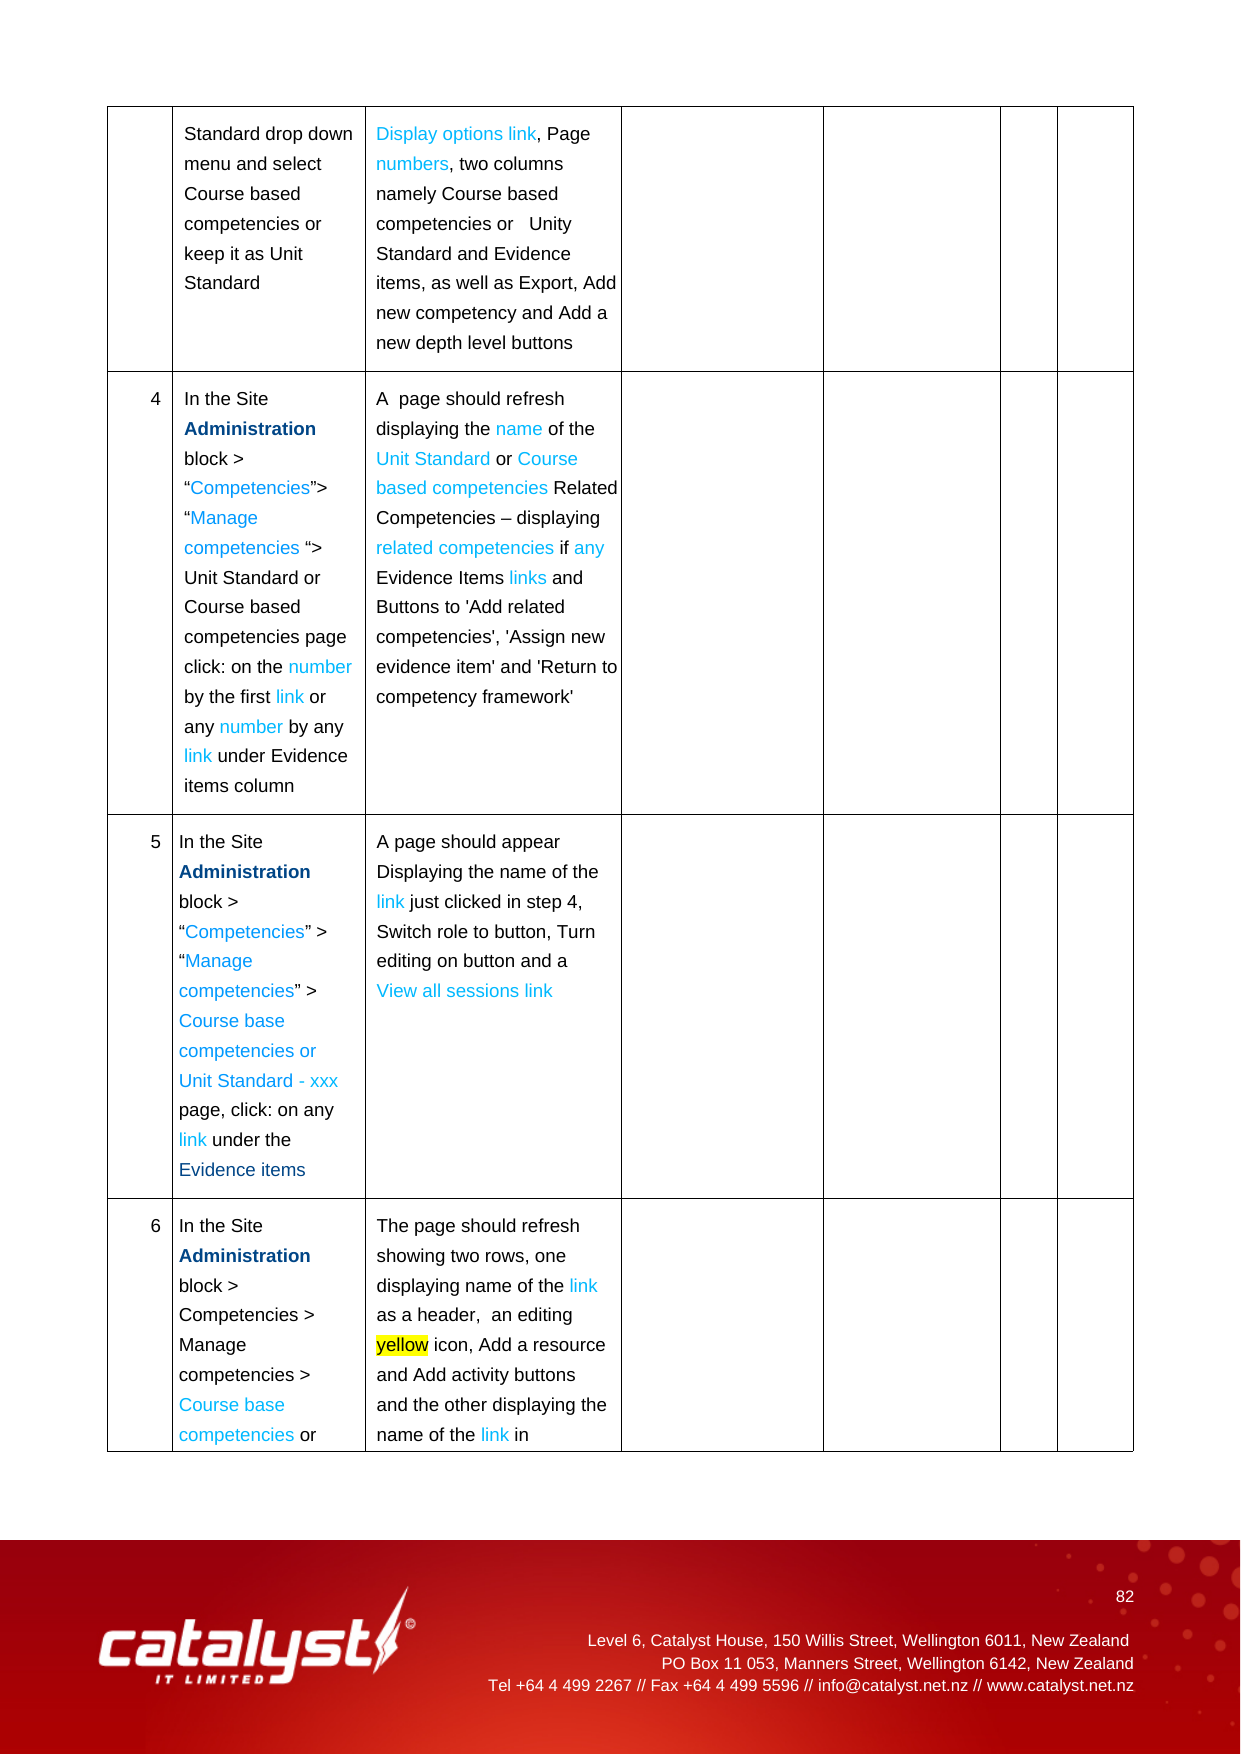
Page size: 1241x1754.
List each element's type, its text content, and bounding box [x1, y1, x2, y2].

table_cell [622, 372, 823, 814]
table_cell [622, 815, 823, 1198]
table_cell [622, 107, 823, 371]
table_cell [1001, 1199, 1057, 1451]
table_cell The page should refresh showing two rows, one displaying name of the link as a header, an editing yellow icon, Add a resource and Add activity buttons and the other displaying the name of the link in [366, 1199, 621, 1451]
table_cell [1058, 107, 1133, 371]
table_cell A page should appear Displaying the name of the link just clicked in step 4, Switch role to button, Turn editing on button and a View all sessions link [366, 815, 621, 1198]
table_cell 6 [108, 1199, 172, 1451]
table_cell 4 [108, 372, 172, 814]
table_cell [1058, 372, 1133, 814]
table_cell A page should refresh displaying the name of the Unit Standard or Course based competencies Related Competencies – displaying related competencies if any Evidence Items links and Buttons to 'Add related competencies', 'Assign new evidence item' and 'Return to competency framework' [366, 372, 621, 814]
table_cell [824, 815, 1000, 1198]
table_cell Display options link, Page numbers, two columns namely Course based competencies or Unity Standard and Evidence items, as well as Export, Add new competency and Add a new depth level buttons [366, 107, 621, 371]
table_cell In the Site Administration block > “Competencies”> “Manage competencies “> Unit Standard or Course based competencies page click: on the number by the first link or any number by any link under Evidence items column [173, 372, 365, 814]
table_cell [1001, 107, 1057, 371]
table_cell [108, 107, 172, 371]
table_cell In the Site Administration block > Competencies > Manage competencies > Course base competencies or [173, 1199, 365, 1451]
table_cell [824, 1199, 1000, 1451]
table_cell [622, 1199, 823, 1451]
table_cell [1058, 1199, 1133, 1451]
table_cell [1058, 815, 1133, 1198]
table_cell [1001, 815, 1057, 1198]
table_cell [824, 107, 1000, 371]
table_cell Standard drop down menu and select Course based competencies or keep it as Unit Standard [173, 107, 365, 371]
table_cell 5 [108, 815, 172, 1198]
table_cell [1001, 372, 1057, 814]
picture [0, 1540, 1241, 1754]
table_cell In the Site Administration block > “Competencies” > “Manage competencies” > Course base competencies or Unit Standard - xxx page, click: on any link under the Evidence items [173, 815, 365, 1198]
table_cell [824, 372, 1000, 814]
